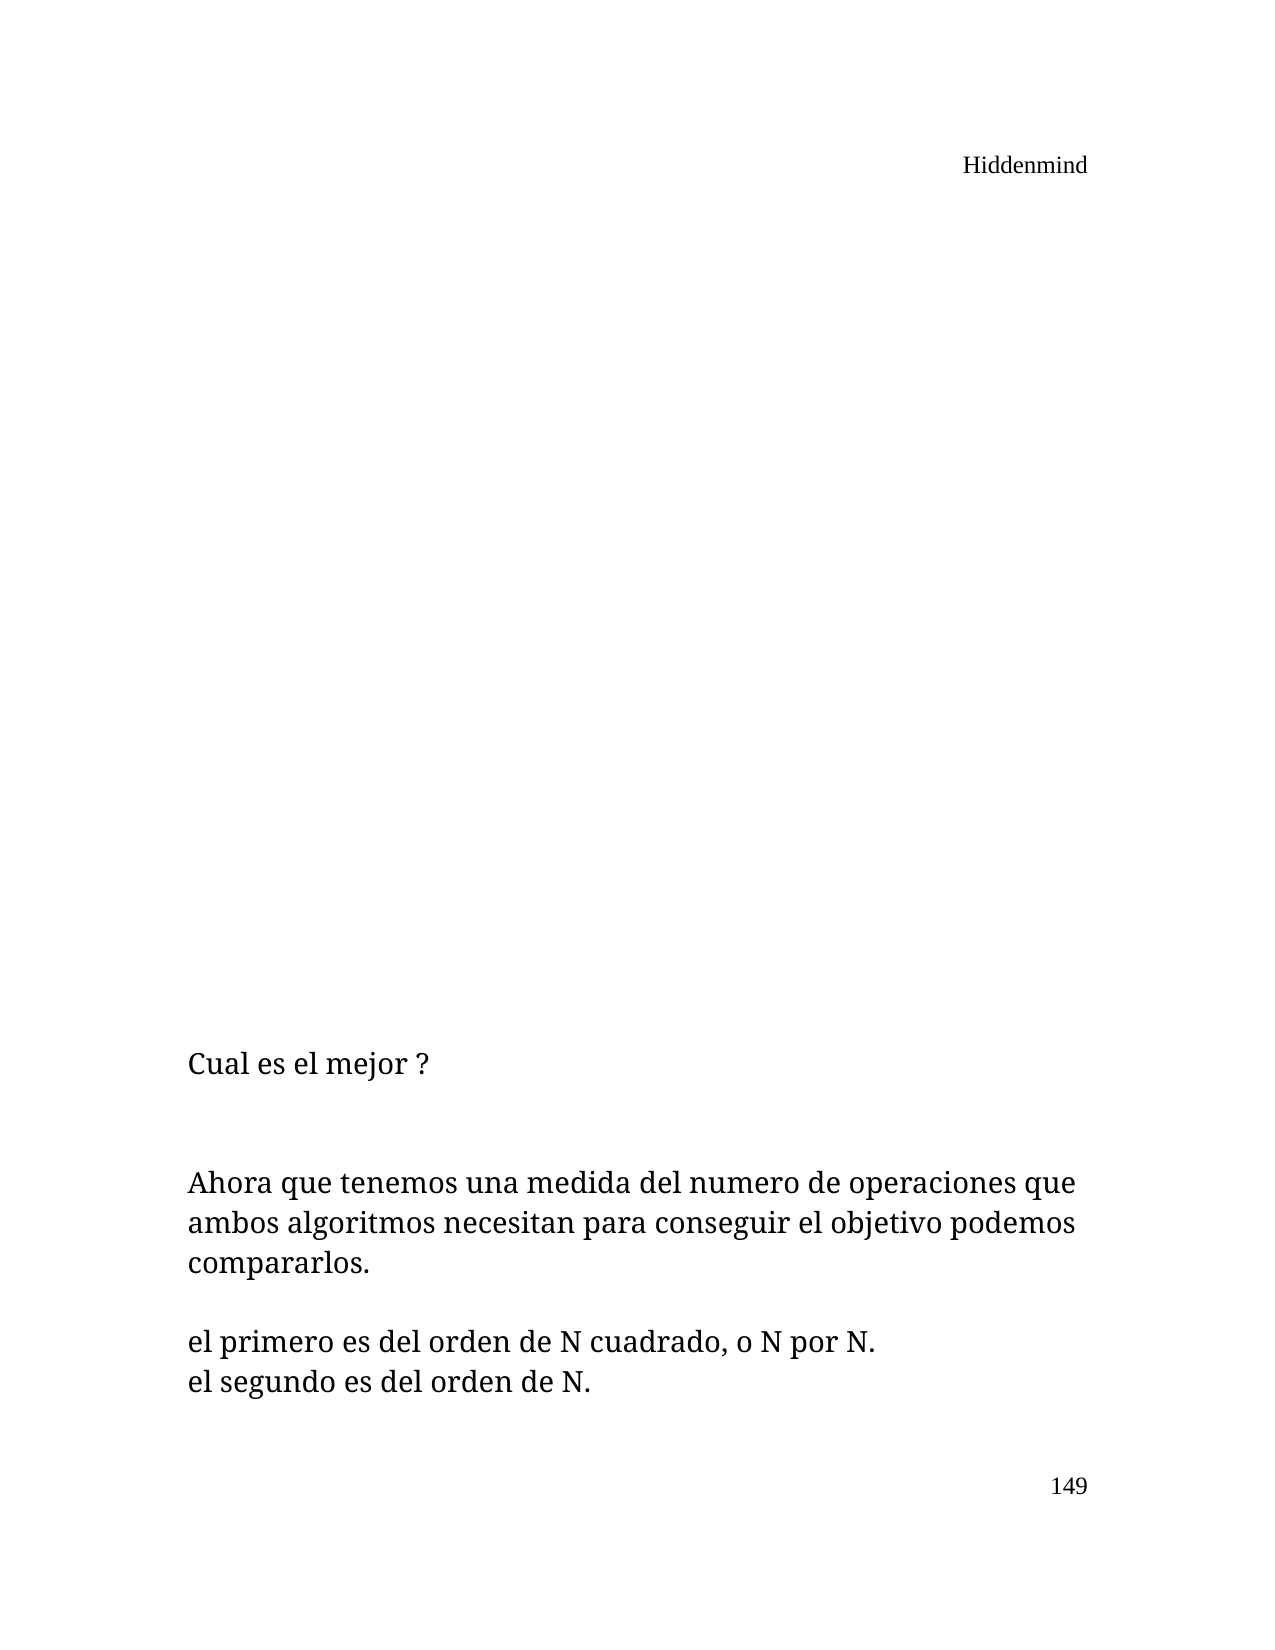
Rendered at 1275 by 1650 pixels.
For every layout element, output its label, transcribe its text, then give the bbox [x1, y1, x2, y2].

text Cual es el mejor ? [187, 1043, 1087, 1083]
text el segundo es del orden de N. [187, 1361, 1087, 1401]
text el primero es del orden de N cuadrado, o N por N. [187, 1321, 1087, 1361]
text Ahora que tenemos una medida del numero de operaciones que ambos algoritmos necesitan para conseguir el objetivo podemos compararlos. [187, 1162, 1087, 1282]
